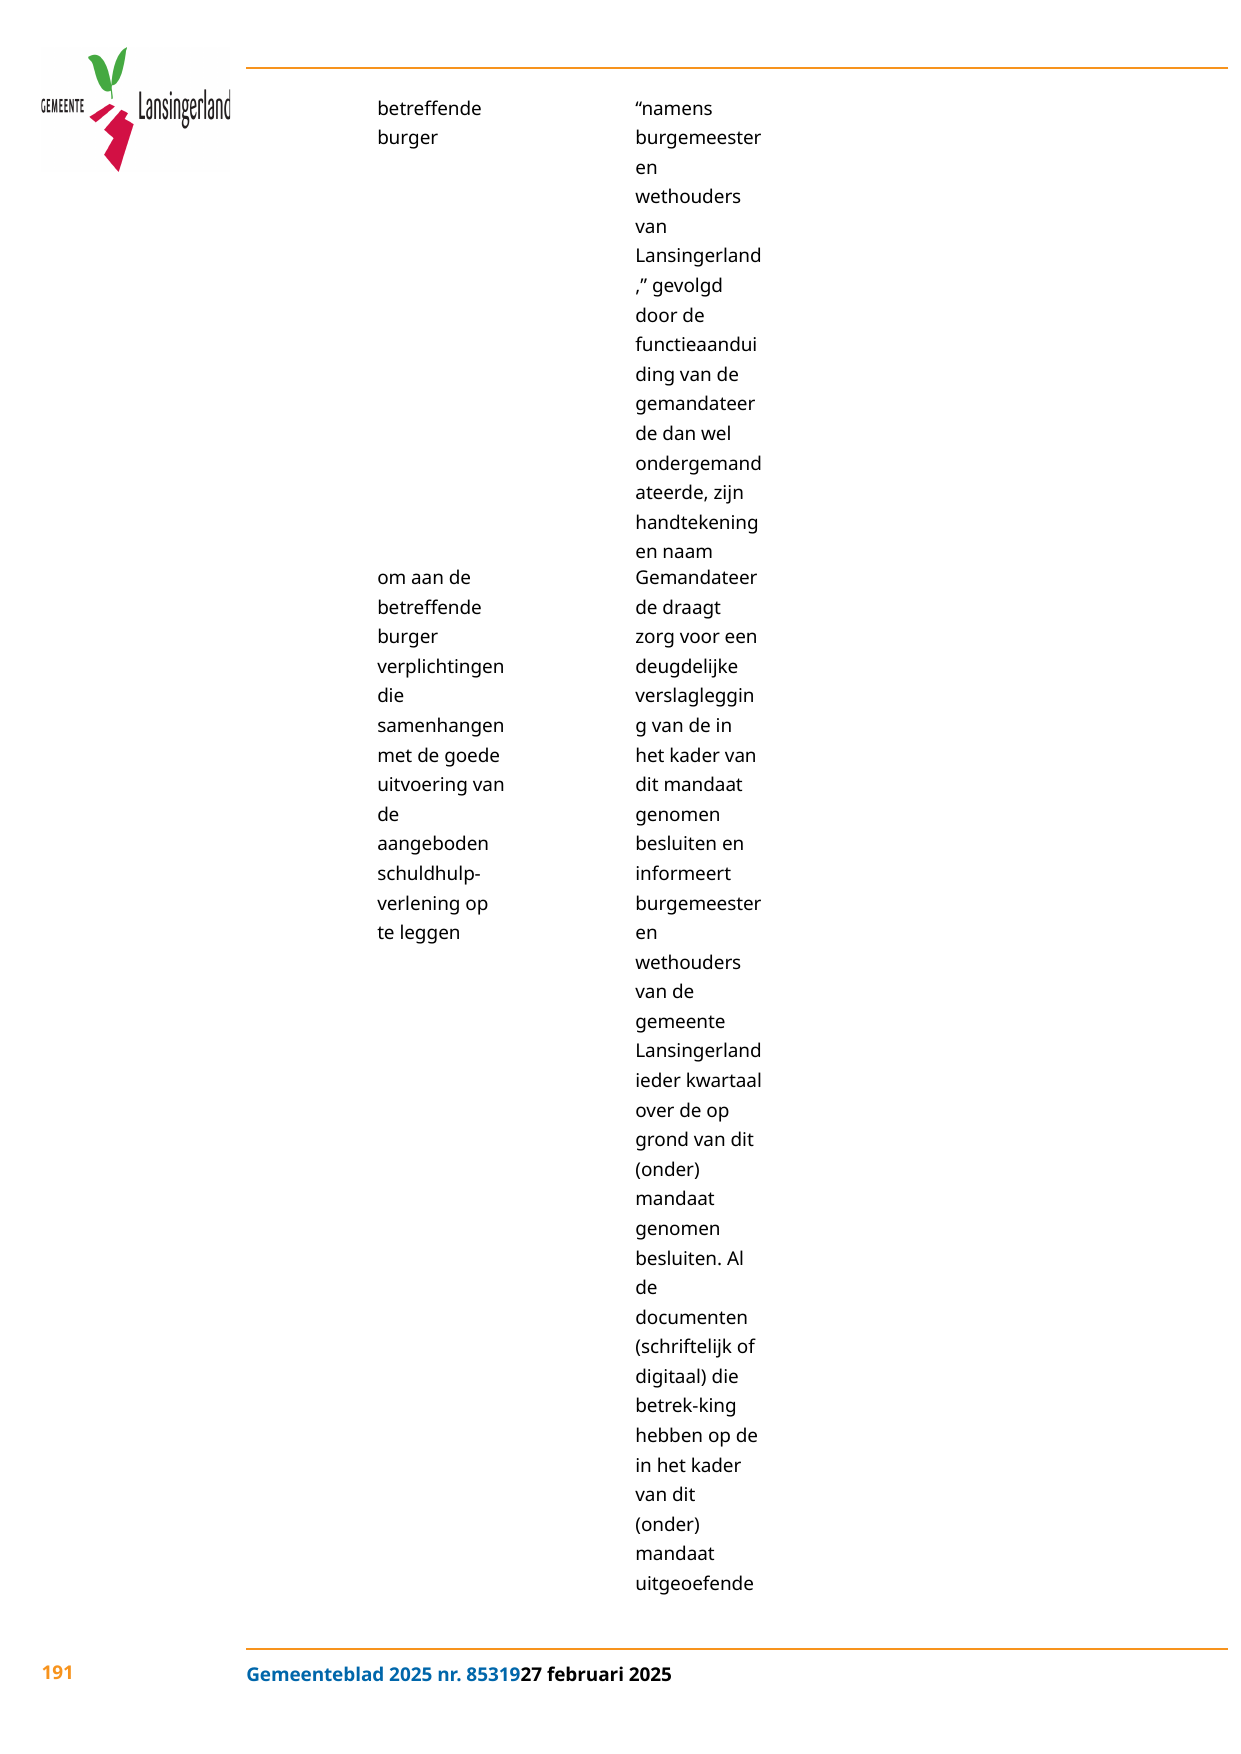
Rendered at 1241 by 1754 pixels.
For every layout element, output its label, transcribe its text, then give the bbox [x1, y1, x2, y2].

table_cell [506, 95, 635, 1596]
table_cell “namens burgemeester en wethouders van Lansingerland,” gevolgd door de functieaanduiding van de gemandateerde dan wel ondergemandateerde, zijn handtekening en naam [635, 95, 764, 564]
table_cell [894, 95, 1022, 1596]
table_cell betreffende burger [377, 95, 506, 564]
picture [41, 47, 231, 172]
table_cell [1023, 95, 1152, 1596]
table_cell [248, 95, 377, 1596]
table_cell om aan de betreffende burger verplichtingen die samenhangen met de goede uitvoering van de aangeboden schuldhulp-verlening op te leggen [377, 564, 506, 1596]
table_cell Gemandateerde draagt zorg voor een deugdelijke verslaglegging van de in het kader van dit mandaat genomen besluiten en informeert burgemeester en wethouders van de gemeente Lansingerland ieder kwartaal over de op grond van dit (onder) mandaat genomen besluiten. Al de documenten (schriftelijk of digitaal) die betrek-king hebben op de in het kader van dit (onder) mandaat uitgeoefende [635, 564, 764, 1596]
table_cell [764, 95, 893, 1596]
